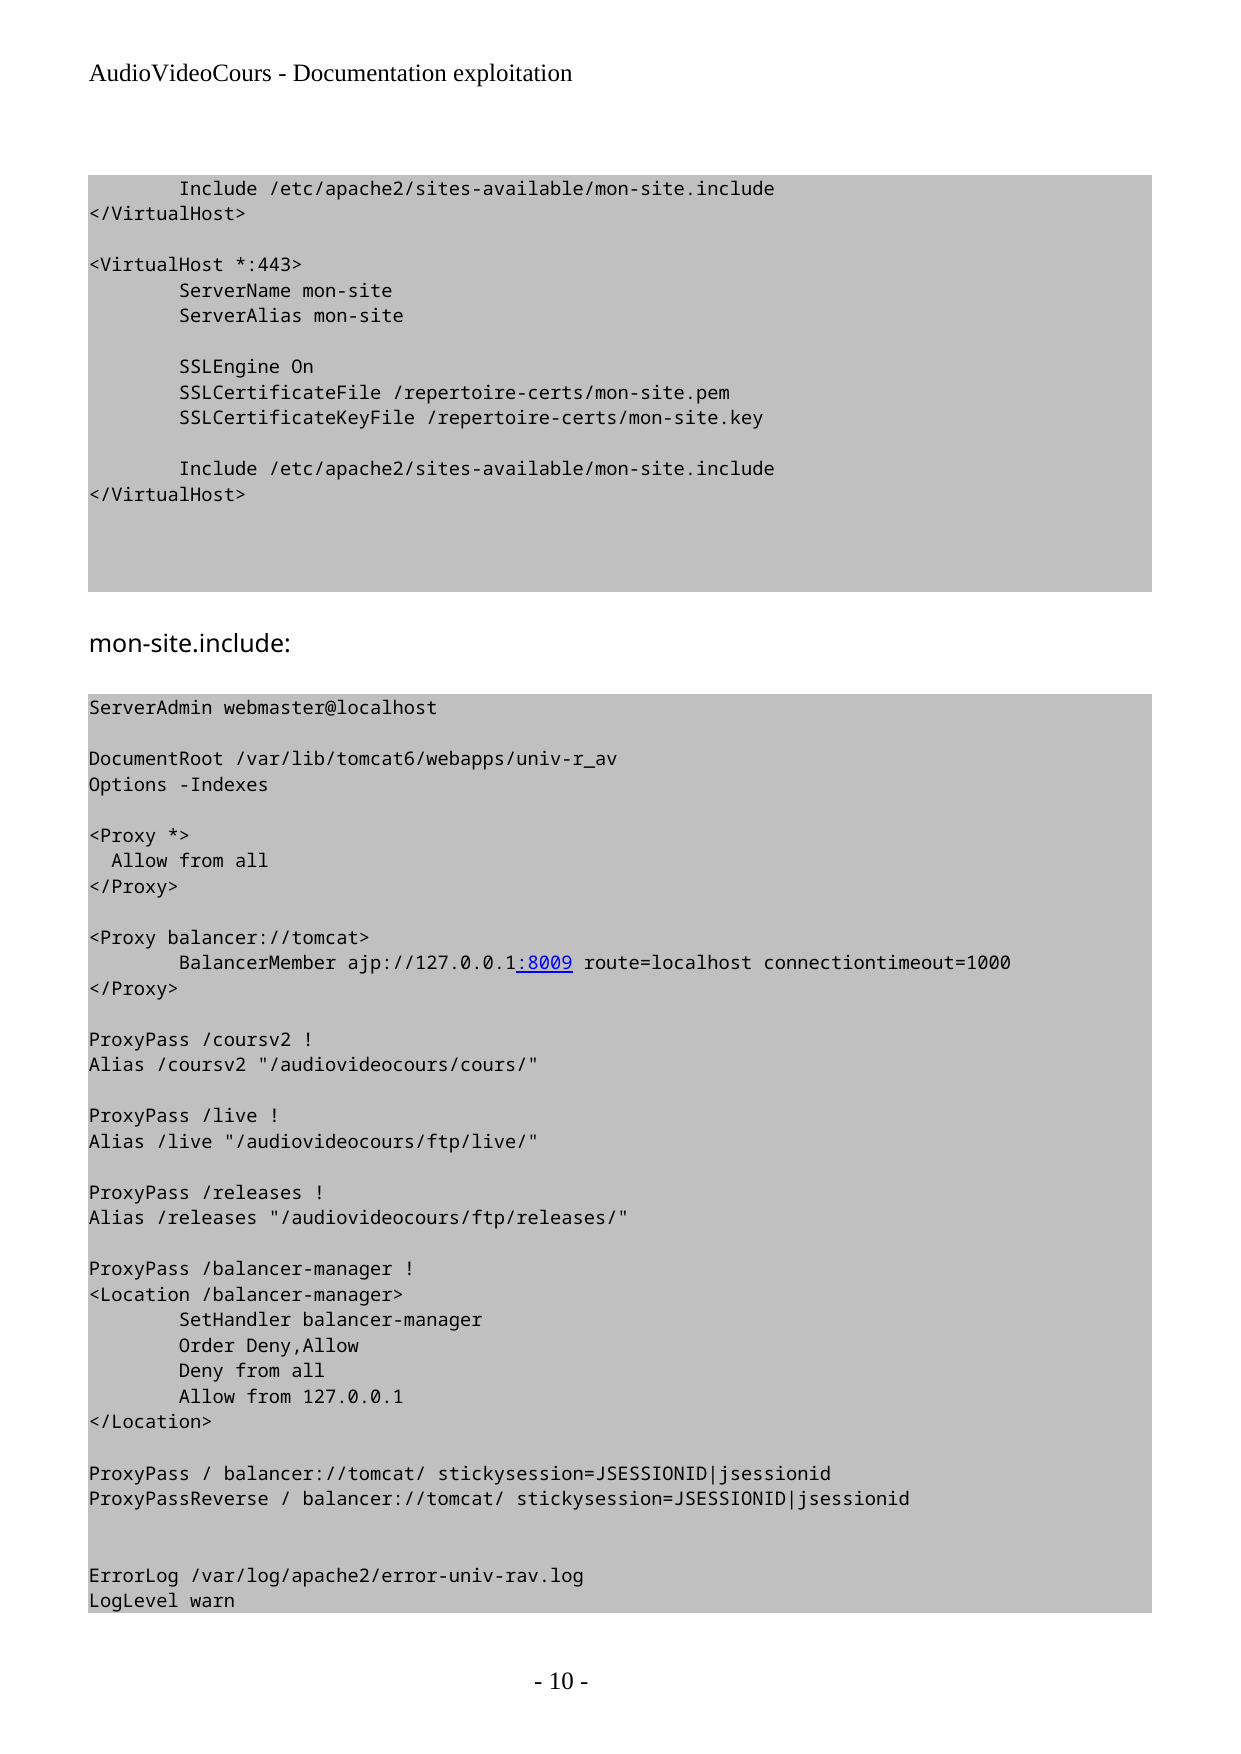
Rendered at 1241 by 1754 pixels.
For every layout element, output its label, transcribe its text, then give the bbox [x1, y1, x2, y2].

text Include /etc/apache2/sites-available/mon-site.include [88, 175, 1152, 201]
text ServerAlias mon-site [88, 303, 1152, 328]
text Include /etc/apache2/sites-available/mon-site.include [88, 456, 1152, 481]
text ServerAdmin webmaster@localhost DocumentRoot /var/lib/tomcat6/webapps/univ-r_av Options -Indexes <Proxy *> Allow from all </Proxy> <Proxy balancer://tomcat> BalancerMember ajp://127.0.0.1:8009 route=localhost connectiontimeout=1000 </Proxy> ProxyPass /coursv2 ! Alias /coursv2 "/audiovideocours/cours/" ProxyPass /live ! Alias /live "/audiovideocours/ftp/live/" ProxyPass /releases ! Alias /releases "/audiovideocours/ftp/releases/" ProxyPass /balancer-manager ! <Location /balancer-manager> SetHandler balancer-manager Order Deny,Allow Deny from all Allow from 127.0.0.1 </Location> ProxyPass / balancer://tomcat/ stickysession=JSESSIONID|jsessionid ProxyPassReverse / balancer://tomcat/ stickysession=JSESSIONID|jsessionid ErrorLog /var/log/apache2/error-univ-rav.log LogLevel warn [88, 694, 1152, 1613]
text </VirtualHost> [88, 481, 1152, 507]
text </VirtualHost> [88, 201, 1152, 226]
text mon-site.include: [88, 626, 1152, 660]
text SSLCertificateFile /repertoire-certs/mon-site.pem [88, 379, 1152, 405]
text SSLCertificateKeyFile /repertoire-certs/mon-site.key [88, 405, 1152, 430]
text <VirtualHost *:443> [88, 252, 1152, 277]
text SSLEngine On [88, 354, 1152, 379]
text ServerName mon-site [88, 277, 1152, 303]
